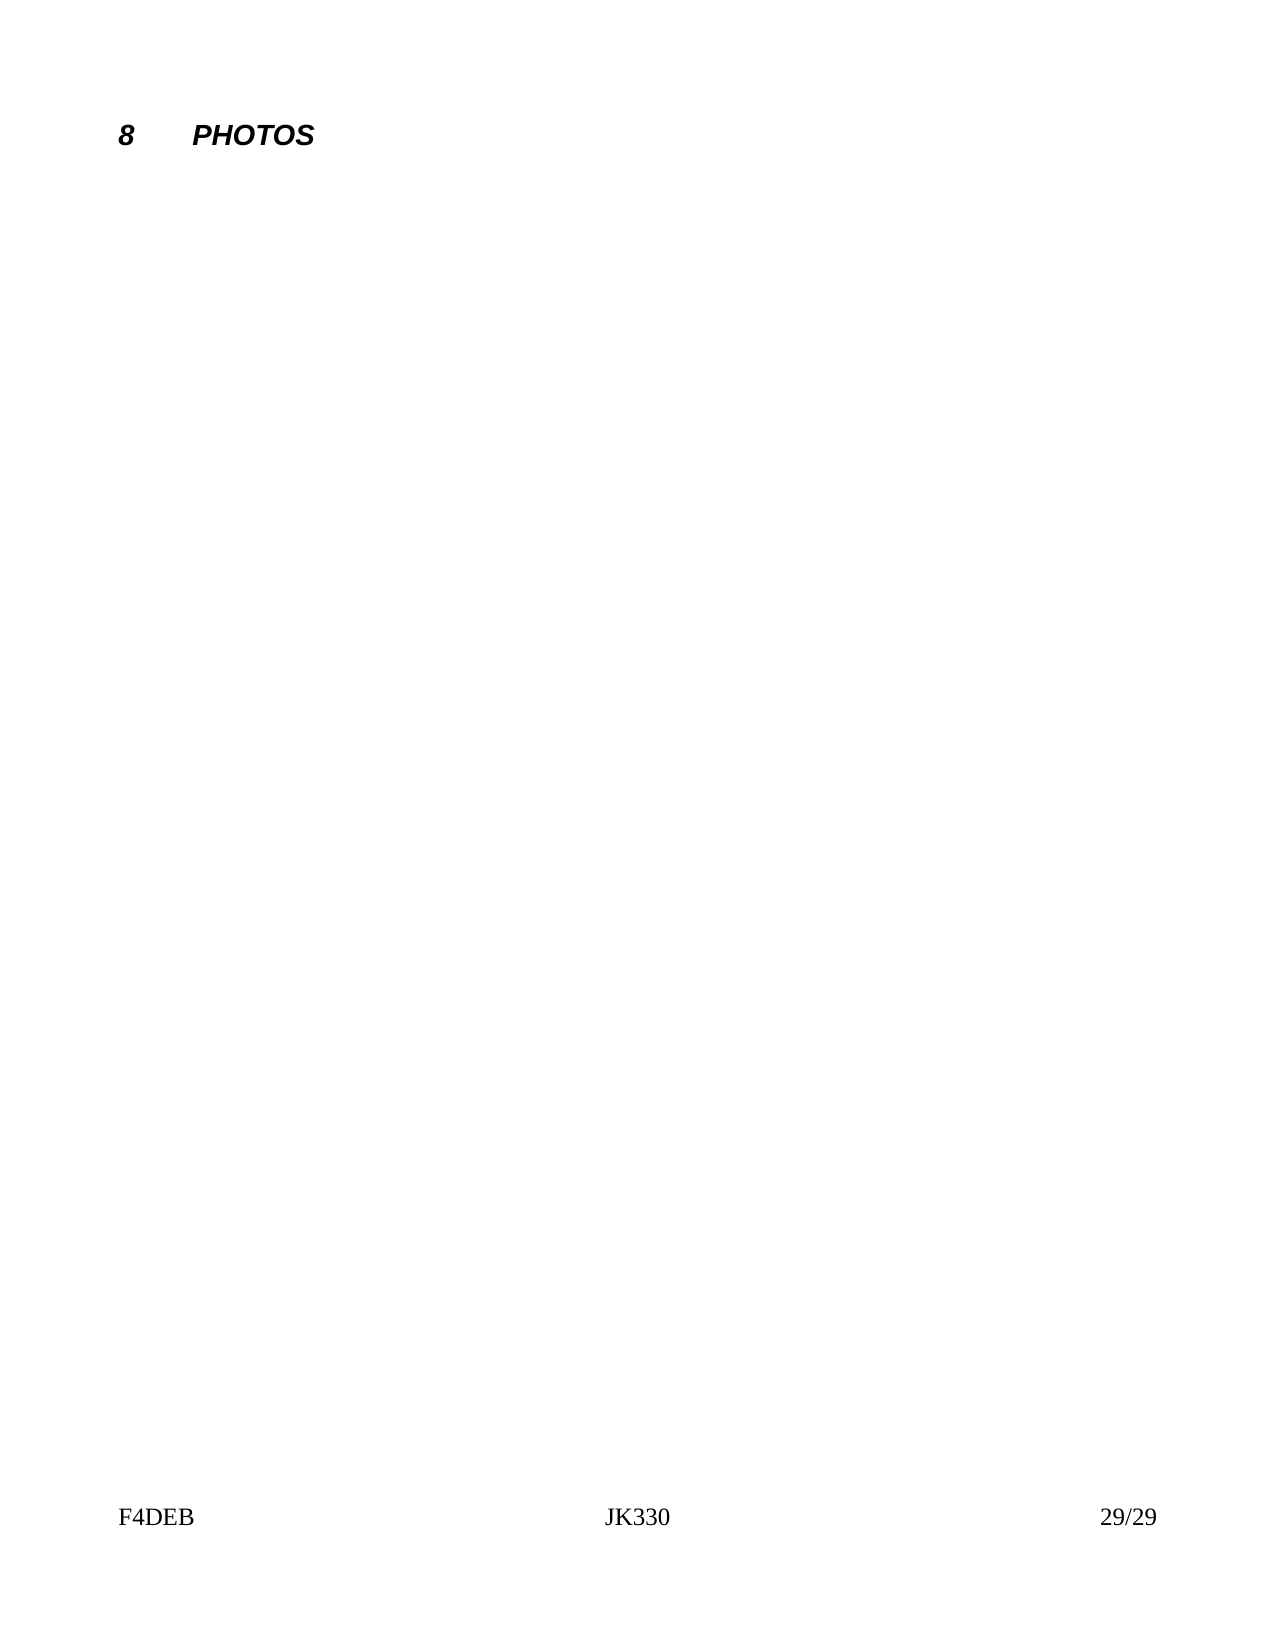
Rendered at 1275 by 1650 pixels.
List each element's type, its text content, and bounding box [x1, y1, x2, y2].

subtitle PHOTOS [118, 118, 1157, 152]
